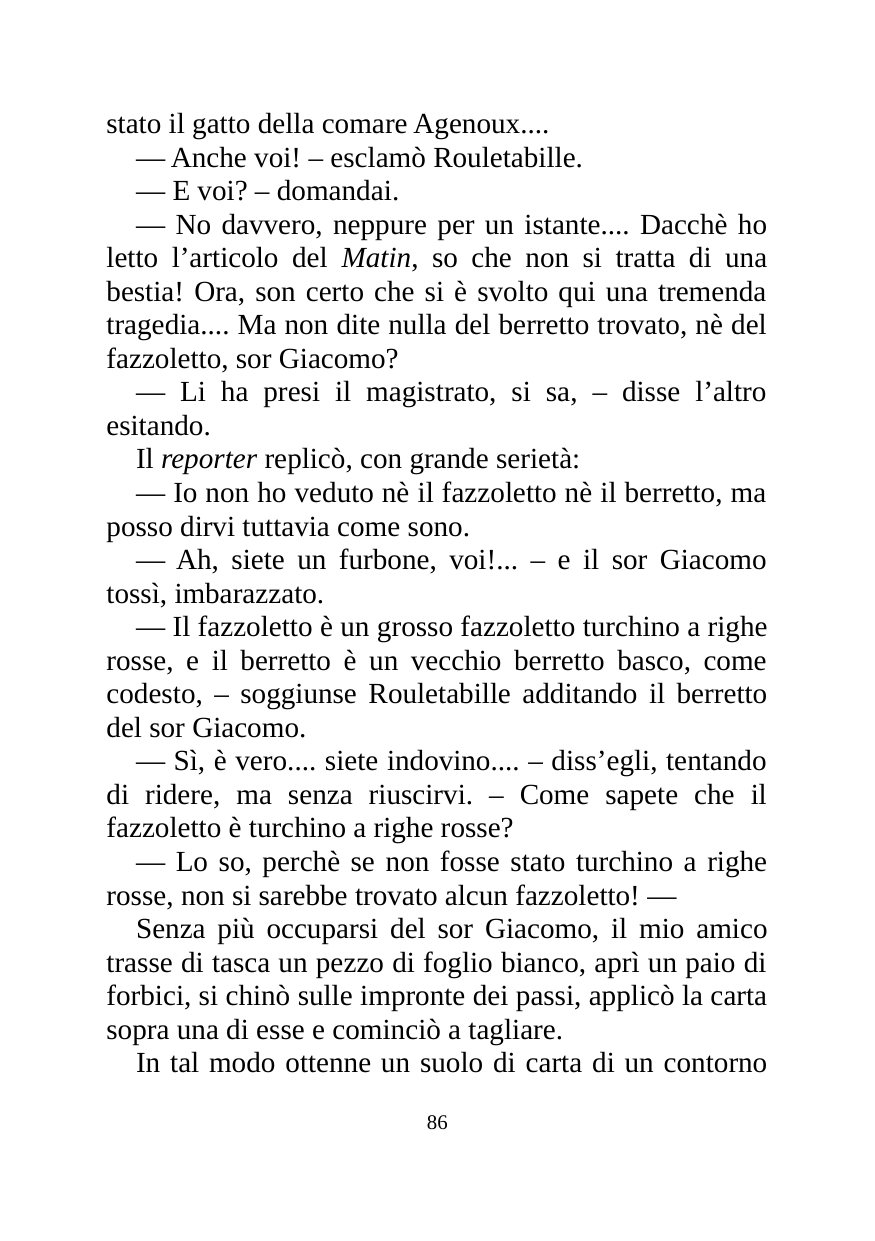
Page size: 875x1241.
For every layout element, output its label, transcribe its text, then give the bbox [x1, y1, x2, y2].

text — Li ha presi il magistrato, si sa, – disse l’altro esitando. [106, 374, 768, 442]
text — E voi? – domandai. [106, 173, 768, 207]
text — Il fazzoletto è un grosso fazzoletto turchino a righe rosse, e il berretto è un vecchio berretto basco, come codesto, – soggiunse Rouletabille additando il berretto del sor Giacomo. [106, 609, 768, 743]
text Senza più occuparsi del sor Giacomo, il mio amico trasse di tasca un pezzo di foglio bianco, aprì un paio di forbici, si chinò sulle impronte dei passi, applicò la carta sopra una di esse e cominciò a tagliare. [106, 911, 768, 1045]
text stato il gatto della comare Agenoux.... [106, 106, 768, 140]
text — No davvero, neppure per un istante.... Dacchè ho letto l’articolo del Matin, so che non si tratta di una bestia! Ora, son certo che si è svolto qui una tremenda tragedia.... Ma non dite nulla del berretto trovato, nè del fazzoletto, sor Giacomo? [106, 207, 768, 374]
text — Io non ho veduto nè il fazzoletto nè il berretto, ma posso dirvi tuttavia come sono. [106, 475, 768, 542]
text In tal modo ottenne un suolo di carta di un contorno [106, 1045, 768, 1079]
text — Anche voi! – esclamò Rouletabille. [106, 140, 768, 173]
text — Lo so, perchè se non fosse stato turchino a righe rosse, non si sarebbe trovato alcun fazzoletto! — [106, 844, 768, 911]
text — Sì, è vero.... siete indovino.... – diss’egli, tentando di ridere, ma senza riuscirvi. – Come sapete che il fazzoletto è turchino a righe rosse? [106, 743, 768, 844]
text — Ah, siete un furbone, voi!... – e il sor Giacomo tossì, imbarazzato. [106, 542, 768, 609]
text Il reporter replicò, con grande serietà: [106, 442, 768, 475]
